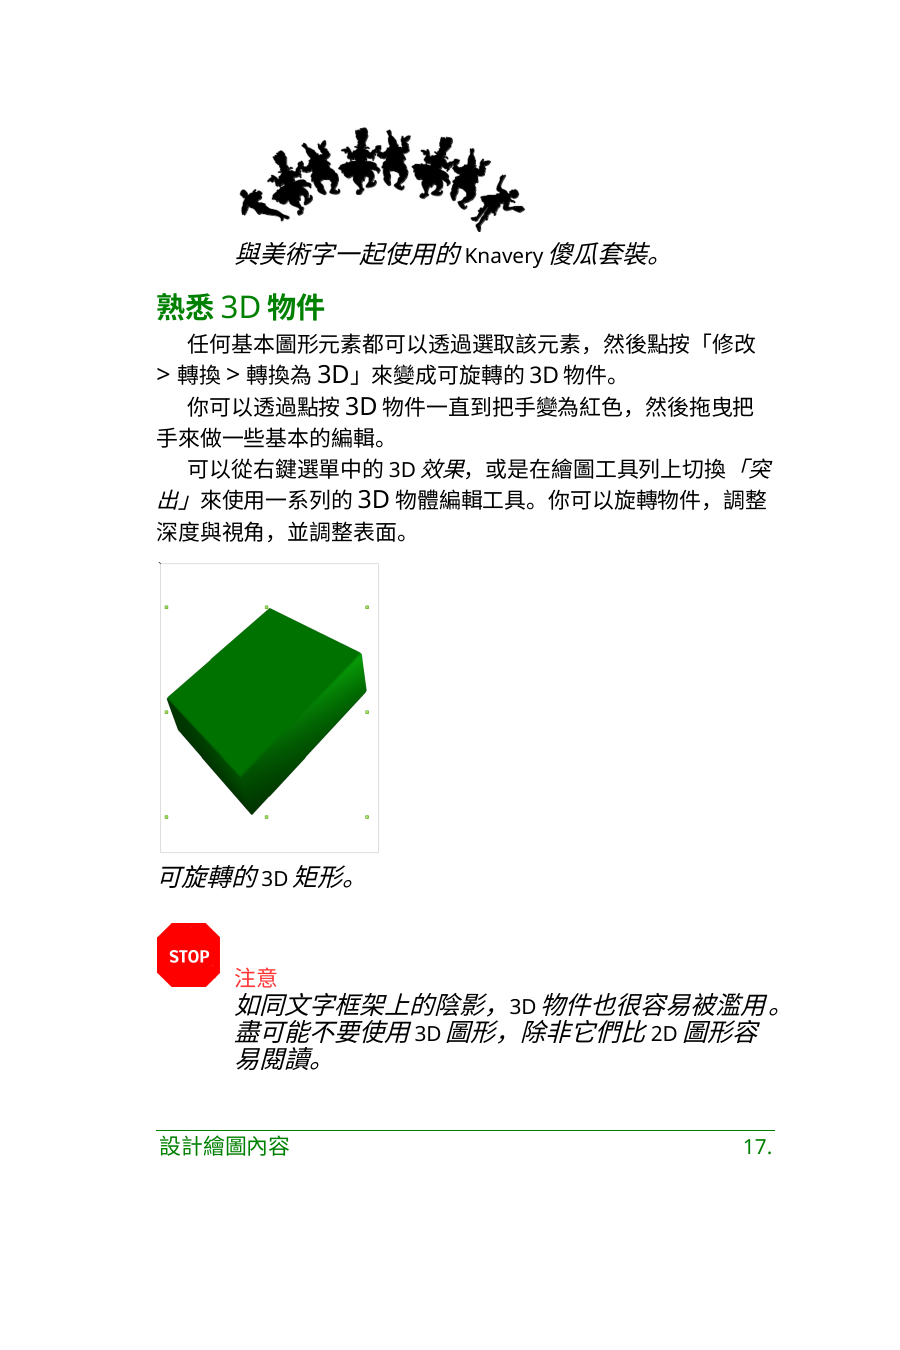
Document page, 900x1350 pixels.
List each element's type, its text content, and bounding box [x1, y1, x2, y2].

text 你可以透過點按3D物件一直到把手變為紅色，然後拖曳把手來做一些基本的編輯。 [156, 390, 775, 453]
picture [234, 125, 531, 232]
table_header [234, 125, 775, 234]
table_header [382, 562, 775, 854]
table_cell 與美術字一起使用的Knavery傻瓜套裝。 [234, 234, 775, 269]
text 如同文字框架上的陰影，3D物件也很容易被濫用。盡可能不要使用3D圖形，除非它們比2D圖形容易閱讀。 [234, 993, 775, 1074]
text 任何基本圖形元素都可以透過選取該元素，然後點按「修改 > 轉換 > 轉換為 3D」來變成可旋轉的3D物件。 [156, 328, 775, 390]
subtitle 熟悉3D物件 [156, 285, 775, 328]
text 可以從右鍵選單中的3D效果，或是在繪圖工具列上切換「突出」來使用一系列的3D物體編輯工具。你可以旋轉物件，調整深度與視角，並調整表面。 [156, 453, 775, 546]
picture [157, 923, 220, 987]
list 注意 [156, 963, 775, 993]
picture [156, 562, 382, 855]
table_cell 可旋轉的3D矩形。 [156, 857, 775, 892]
